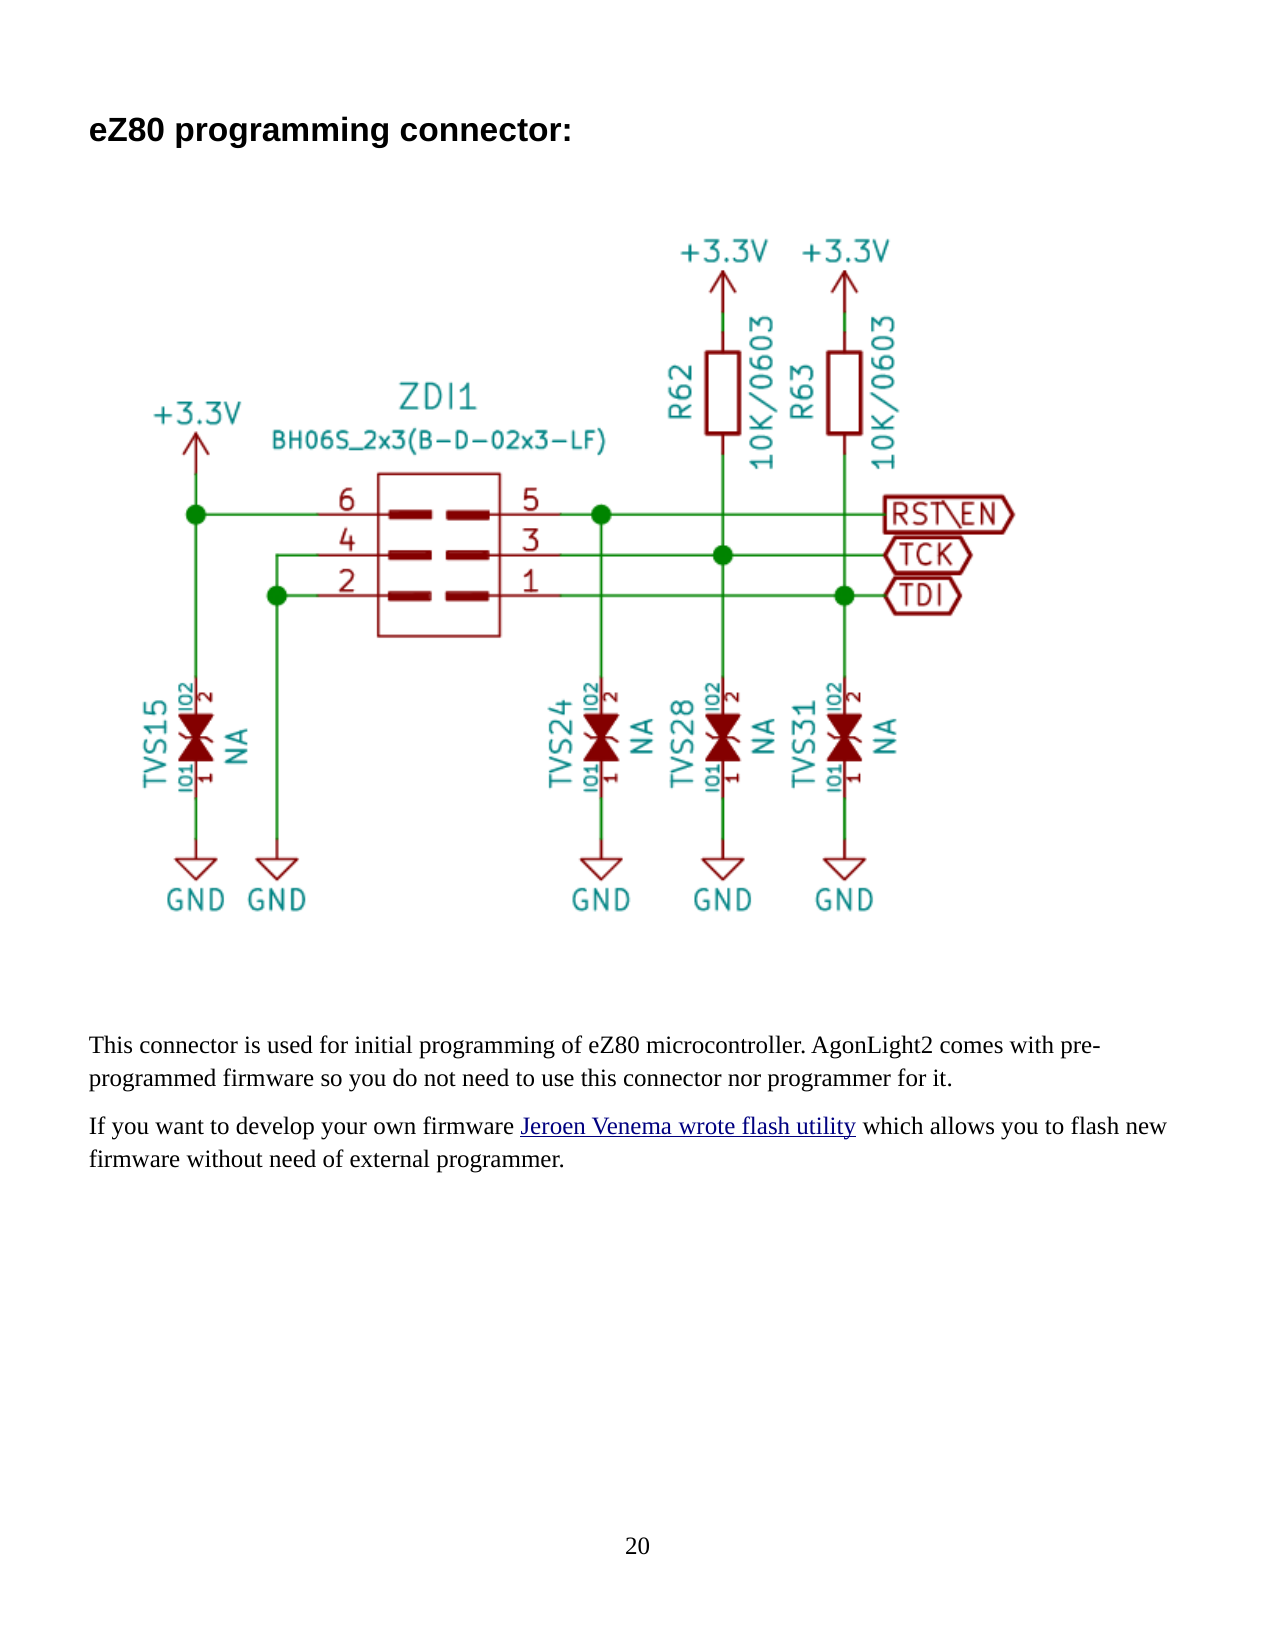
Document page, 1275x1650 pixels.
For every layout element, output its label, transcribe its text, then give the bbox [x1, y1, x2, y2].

picture [88, 208, 1042, 979]
text This connector is used for initial programming of eZ80 microcontroller. AgonLight2 comes with pre-programmed firmware so you do not need to use this connector nor programmer for it. [88, 1030, 1186, 1092]
subtitle eZ80 programming connector: [88, 109, 1186, 148]
text If you want to develop your own firmware Jeroen Venema wrote flash utility which allows you to flash new firmware without need of external programmer. [88, 1111, 1186, 1173]
